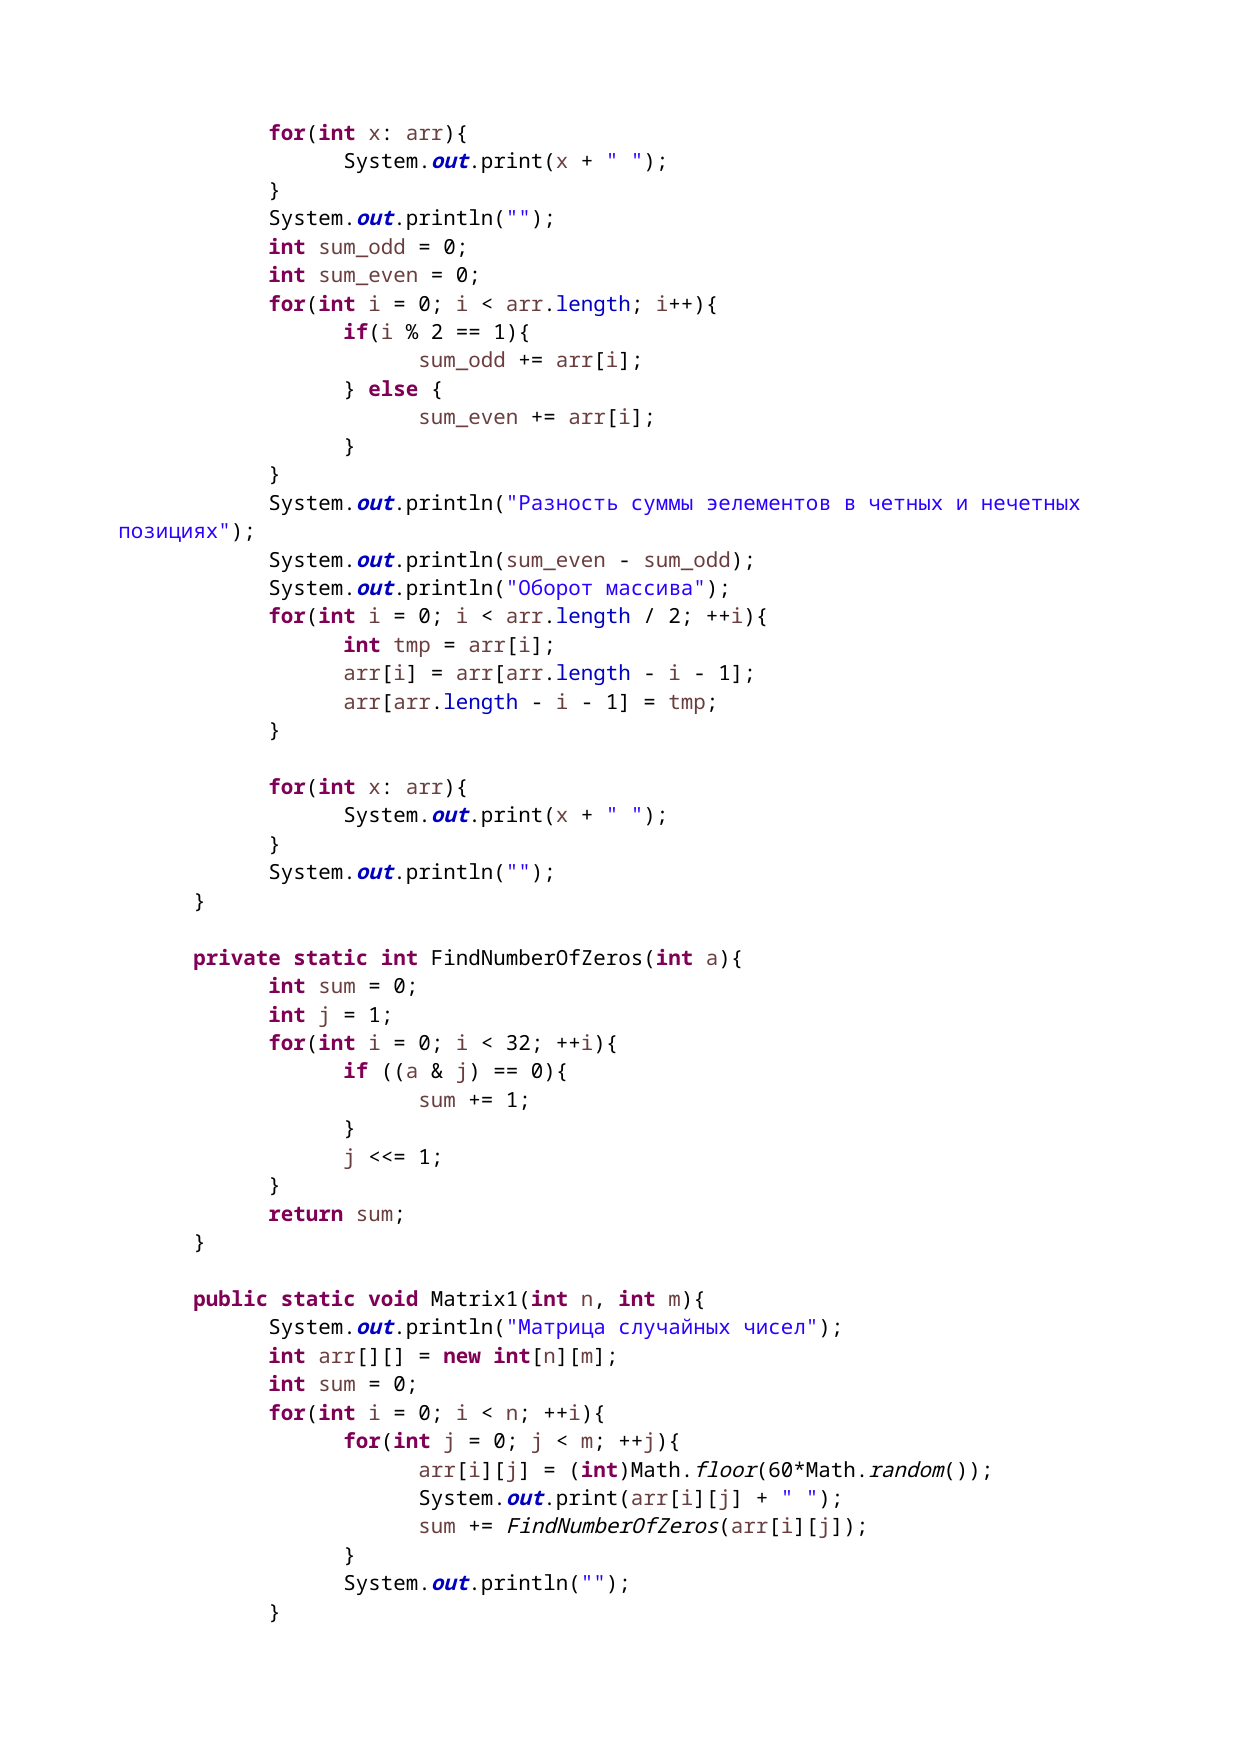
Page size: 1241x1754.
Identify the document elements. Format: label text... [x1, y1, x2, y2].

text for(int j = 0; j < m; ++j){ [118, 1426, 1122, 1455]
text } [118, 1540, 1122, 1568]
text System.out.println(sum_even - sum_odd); [118, 545, 1122, 573]
text j <<= 1; [118, 1142, 1122, 1170]
text } [118, 715, 1122, 744]
text System.out.println(""); [118, 857, 1122, 886]
text sum += 1; [118, 1085, 1122, 1113]
text for(int x: arr){ [118, 118, 1122, 147]
text } [118, 1170, 1122, 1199]
text for(int x: arr){ [118, 772, 1122, 801]
text } [118, 175, 1122, 203]
text sum_odd += arr[i]; [118, 346, 1122, 374]
text int j = 1; [118, 1000, 1122, 1028]
text } [118, 829, 1122, 857]
text int sum_odd = 0; [118, 232, 1122, 260]
text } [118, 886, 1122, 914]
text int sum_even = 0; [118, 260, 1122, 289]
text System.out.println(""); [118, 1568, 1122, 1597]
text for(int i = 0; i < n; ++i){ [118, 1398, 1122, 1426]
text } [118, 1227, 1122, 1256]
text System.out.print(x + " "); [118, 801, 1122, 829]
text } else { [118, 374, 1122, 402]
text arr[i][j] = (int)Math.floor(60*Math.random()); [118, 1455, 1122, 1483]
text System.out.println(""); [118, 203, 1122, 232]
text System.out.print(arr[i][j] + " "); [118, 1483, 1122, 1512]
text int sum = 0; [118, 971, 1122, 1000]
text System.out.println("Матрица случайных чисел"); [118, 1312, 1122, 1341]
text System.out.println("Разность суммы эелементов в четных и нечетных позициях"); [118, 488, 1122, 545]
text int sum = 0; [118, 1369, 1122, 1398]
text System.out.print(x + " "); [118, 147, 1122, 175]
text if ((a & j) == 0){ [118, 1057, 1122, 1085]
text for(int i = 0; i < arr.length; i++){ [118, 289, 1122, 317]
text } [118, 459, 1122, 488]
text public static void Matrix1(int n, int m){ [118, 1284, 1122, 1312]
text System.out.println("Оборот массива"); [118, 573, 1122, 602]
text } [118, 431, 1122, 459]
text return sum; [118, 1199, 1122, 1227]
text private static int FindNumberOfZeros(int a){ [118, 943, 1122, 971]
text arr[arr.length - i - 1] = tmp; [118, 687, 1122, 715]
text } [118, 1113, 1122, 1142]
text sum_even += arr[i]; [118, 402, 1122, 431]
text for(int i = 0; i < 32; ++i){ [118, 1028, 1122, 1057]
text int arr[][] = new int[n][m]; [118, 1341, 1122, 1369]
text int tmp = arr[i]; [118, 630, 1122, 658]
text for(int i = 0; i < arr.length / 2; ++i){ [118, 602, 1122, 630]
text if(i % 2 == 1){ [118, 317, 1122, 346]
text sum += FindNumberOfZeros(arr[i][j]); [118, 1512, 1122, 1540]
text arr[i] = arr[arr.length - i - 1]; [118, 658, 1122, 687]
text } [118, 1597, 1122, 1625]
